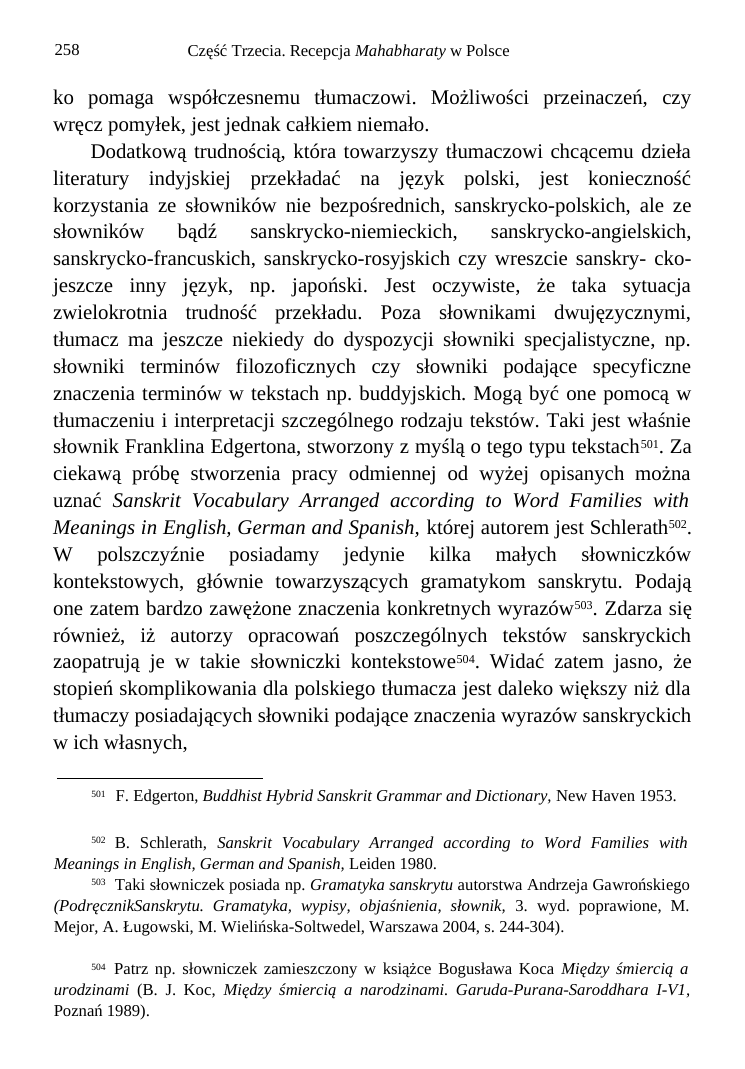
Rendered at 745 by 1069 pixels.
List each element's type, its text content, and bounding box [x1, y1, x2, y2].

text 258 [54, 40, 90, 59]
text 502 B. Schlerath, Sanskrit Vocabulary Arranged according to Word Families with Meanings in English, German and Spanish, Leiden 1980. [53, 833, 690, 871]
text Dodatkową trudnością, która towarzyszy tłumaczowi chcącemu dzieła literatury indyjskiej przekładać na język polski, jest konieczność korzystania ze słowników nie bezpośrednich, sanskrycko-polskich, ale ze słowników bądź sanskrycko-niemieckich, sanskrycko-angielskich, sanskrycko-francuskich, sanskrycko-rosyjskich czy wreszcie sanskry- cko-jeszcze inny język, np. japoński. Jest oczywiste, że taka sytuacja zwielokrotnia trudność przekładu. Poza słownikami dwujęzycznymi, tłumacz ma jeszcze niekiedy do dyspozycji słowniki specjalistyczne, np. słowniki terminów filozoficznych czy słowniki podające specyficzne znaczenia terminów w tekstach np. buddyjskich. Mogą być one pomocą w tłumaczeniu i interpretacji szczególnego rodzaju tekstów. Taki jest właśnie słownik Franklina Edgertona, stworzony z myślą o tego typu tekstach501. Za ciekawą próbę stworzenia pracy odmiennej od wyżej opisanych można uznać Sanskrit Vocabulary Arranged according to Word Families with Meanings in English, German and Spanish, której autorem jest Schlerath502. W polszczyźnie posiadamy jedynie kilka małych słowniczków kontekstowych, głównie towarzyszących gramatykom sanskrytu. Podają one zatem bardzo zawężone znaczenia konkretnych wyrazów503. Zdarza się również, iż autorzy opracowań poszczególnych tekstów sanskryckich zaopatrują je w takie słowniczki kontekstowe504. Widać zatem jasno, że stopień skomplikowania dla polskiego tłumacza jest daleko większy niż dla tłumaczy posiadających słowniki podające znaczenia wyrazów sanskryckich w ich własnych, [53, 139, 692, 754]
text Część Trzecia. Recepcja Mahabharaty w Polsce [187, 41, 564, 60]
text 501 F. Edgerton, Buddhist Hybrid Sanskrit Grammar and Dictionary, New Haven 1953. [53, 786, 690, 805]
text ko pomaga współczesnemu tłumaczowi. Możliwości przeinaczeń, czy wręcz pomyłek, jest jednak całkiem niemało. [53, 85, 692, 136]
text 504 Patrz np. słowniczek zamieszczony w książce Bogusława Koca Między śmiercią a urodzinami (B. J. Koc, Między śmiercią a narodzinami. Garuda-Purana-Saroddhara I-V1, Poznań 1989). [53, 959, 690, 1020]
text 503 Taki słowniczek posiada np. Gramatyka sanskrytu autorstwa Andrzeja Ga­wrońskiego (PodręcznikSanskrytu. Gramatyka, wypisy, objaśnienia, słownik, 3. wyd. poprawione, M. Mejor, A. Ługowski, M. Wielińska-Soltwedel, Warszawa 2004, s. 244-304). [53, 874, 690, 936]
